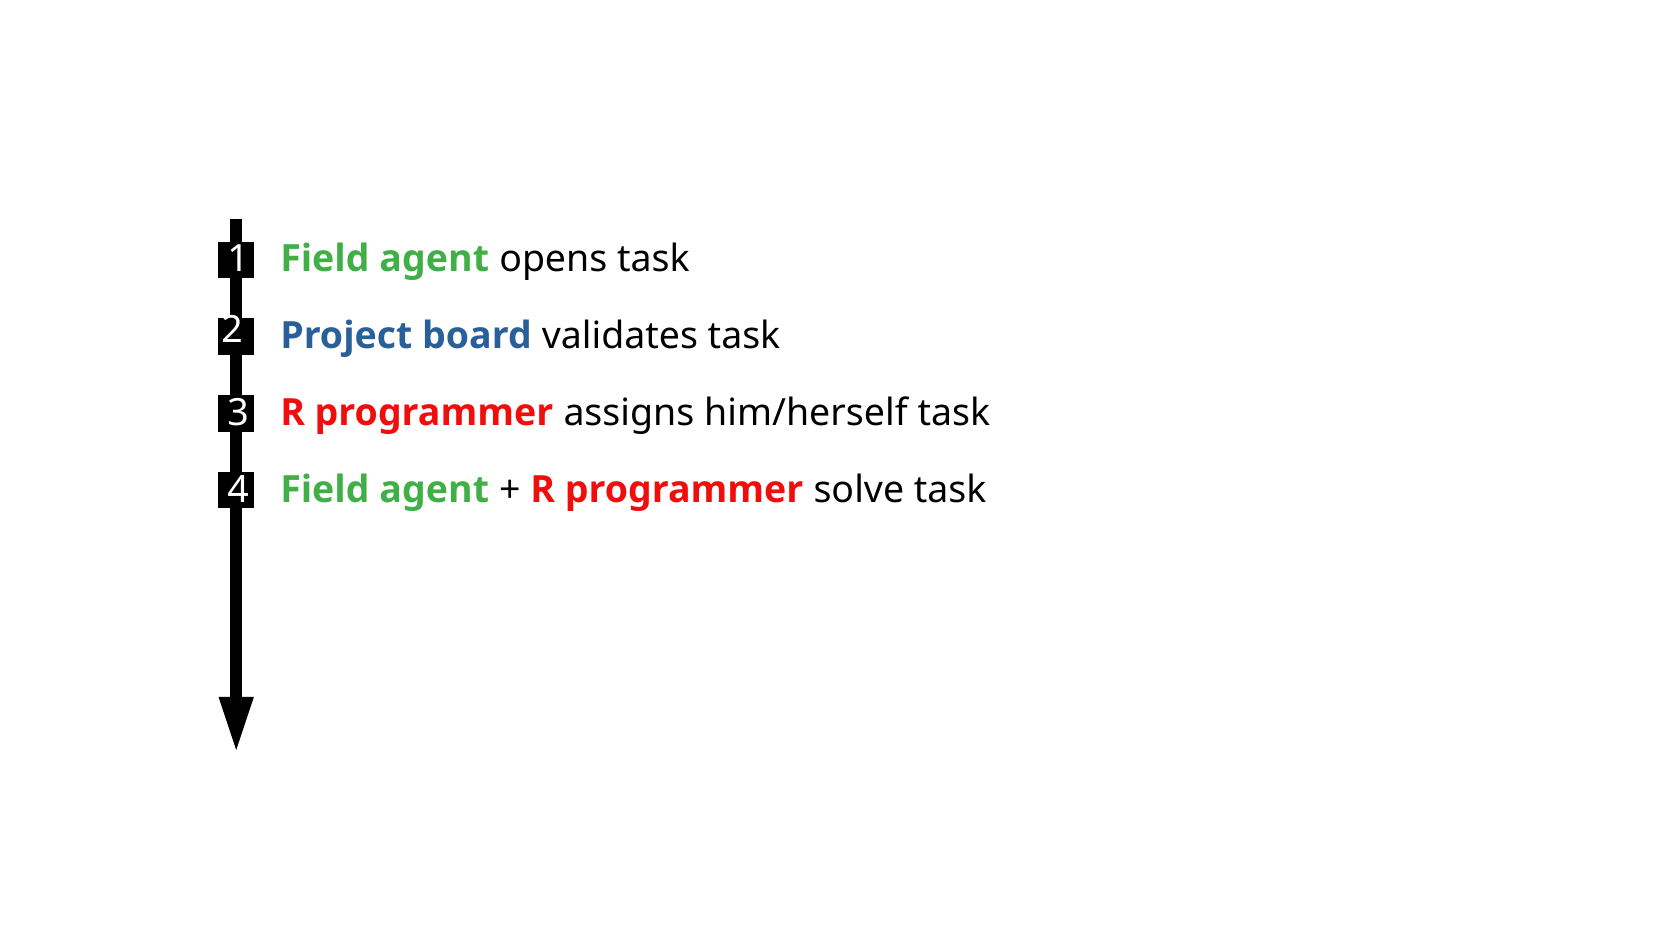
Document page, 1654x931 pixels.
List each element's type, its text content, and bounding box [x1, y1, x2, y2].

text_box R programmer assigns him/herself task [265, 377, 1524, 454]
text_box 3 [212, 377, 249, 454]
text_box 2 [206, 295, 243, 371]
text_box [249, 395, 254, 432]
text_box 1 [212, 224, 249, 300]
text_box Field agent + R programmer solve task [265, 454, 1524, 532]
text_box Field agent opens task [265, 224, 1040, 301]
text_box [249, 242, 254, 278]
text_box [249, 472, 254, 508]
text_box Project board validates task [265, 301, 1040, 377]
text_box 4 [212, 454, 249, 530]
text_box [243, 318, 254, 355]
